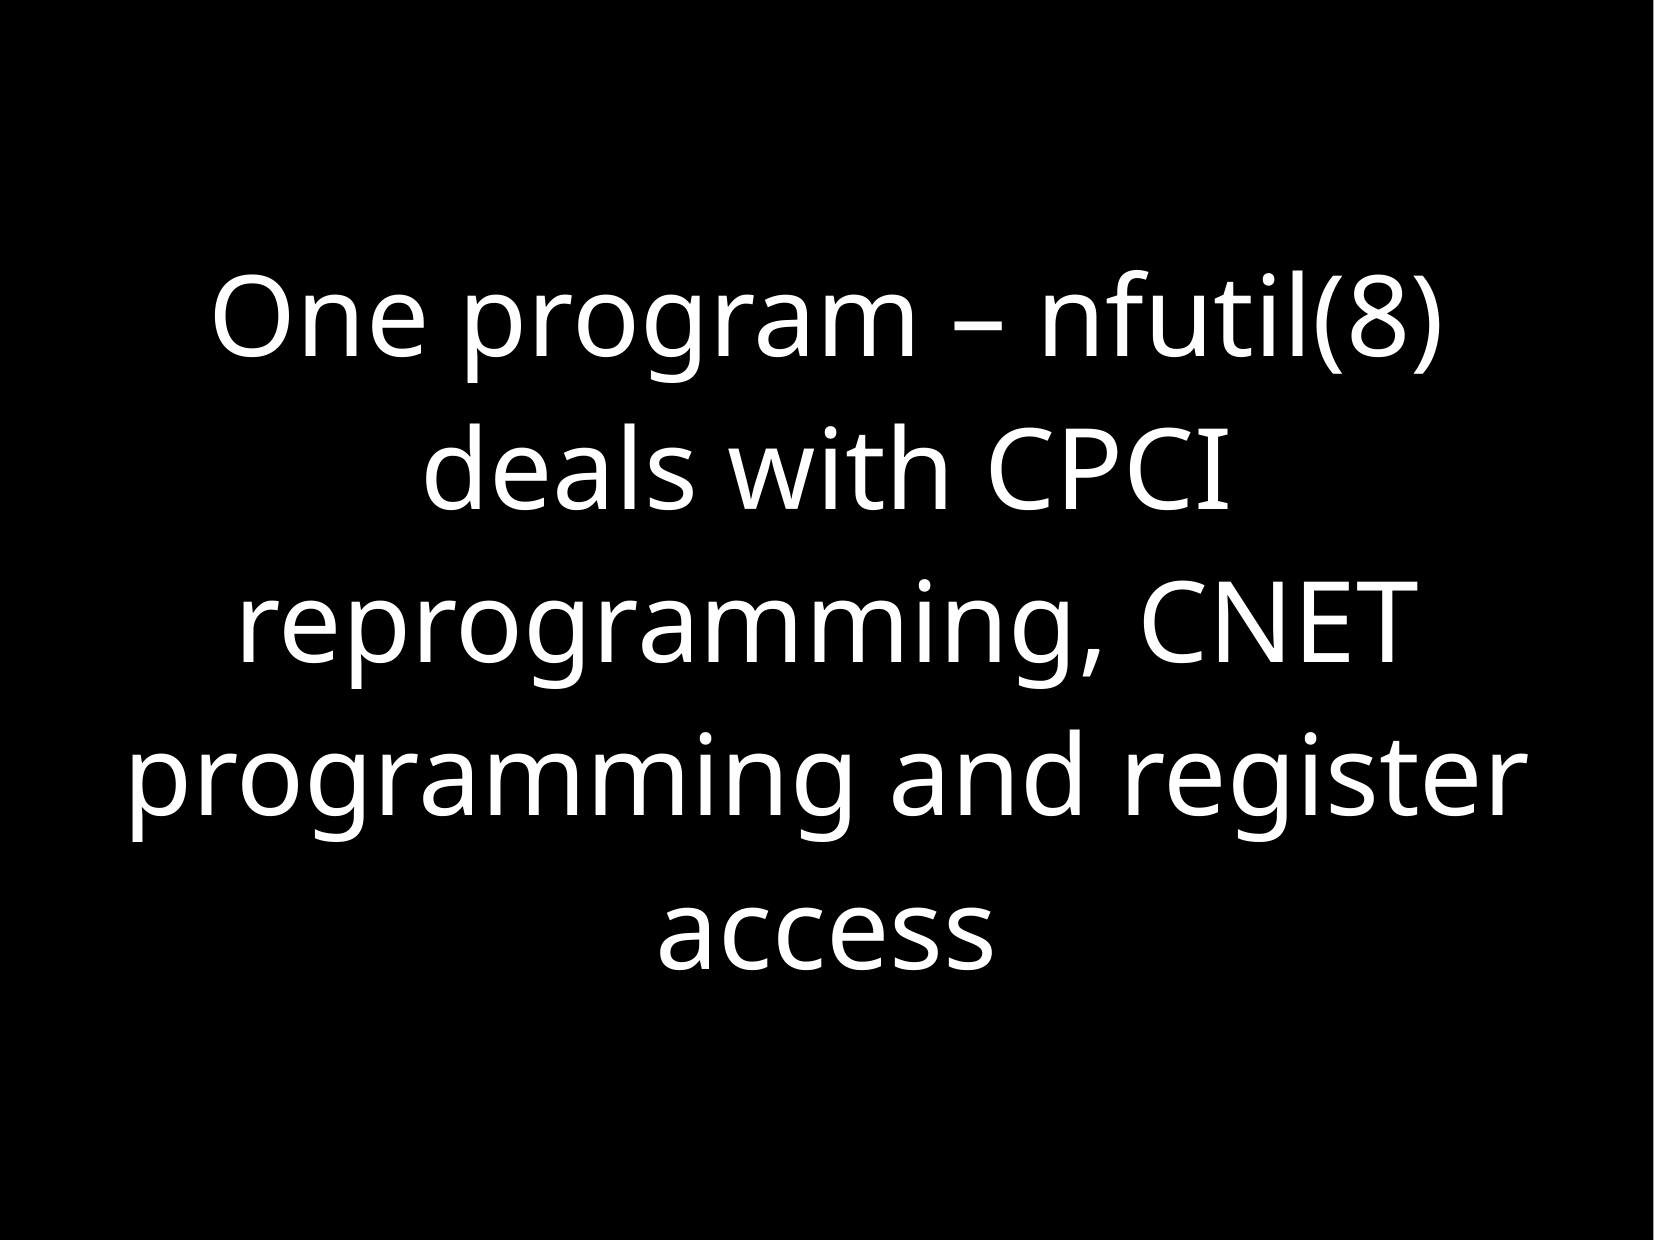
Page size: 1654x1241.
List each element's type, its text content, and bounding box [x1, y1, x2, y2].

title One program – nfutil(8) deals with CPCI reprogramming, CNET programming and register access [82, 56, 1571, 1182]
